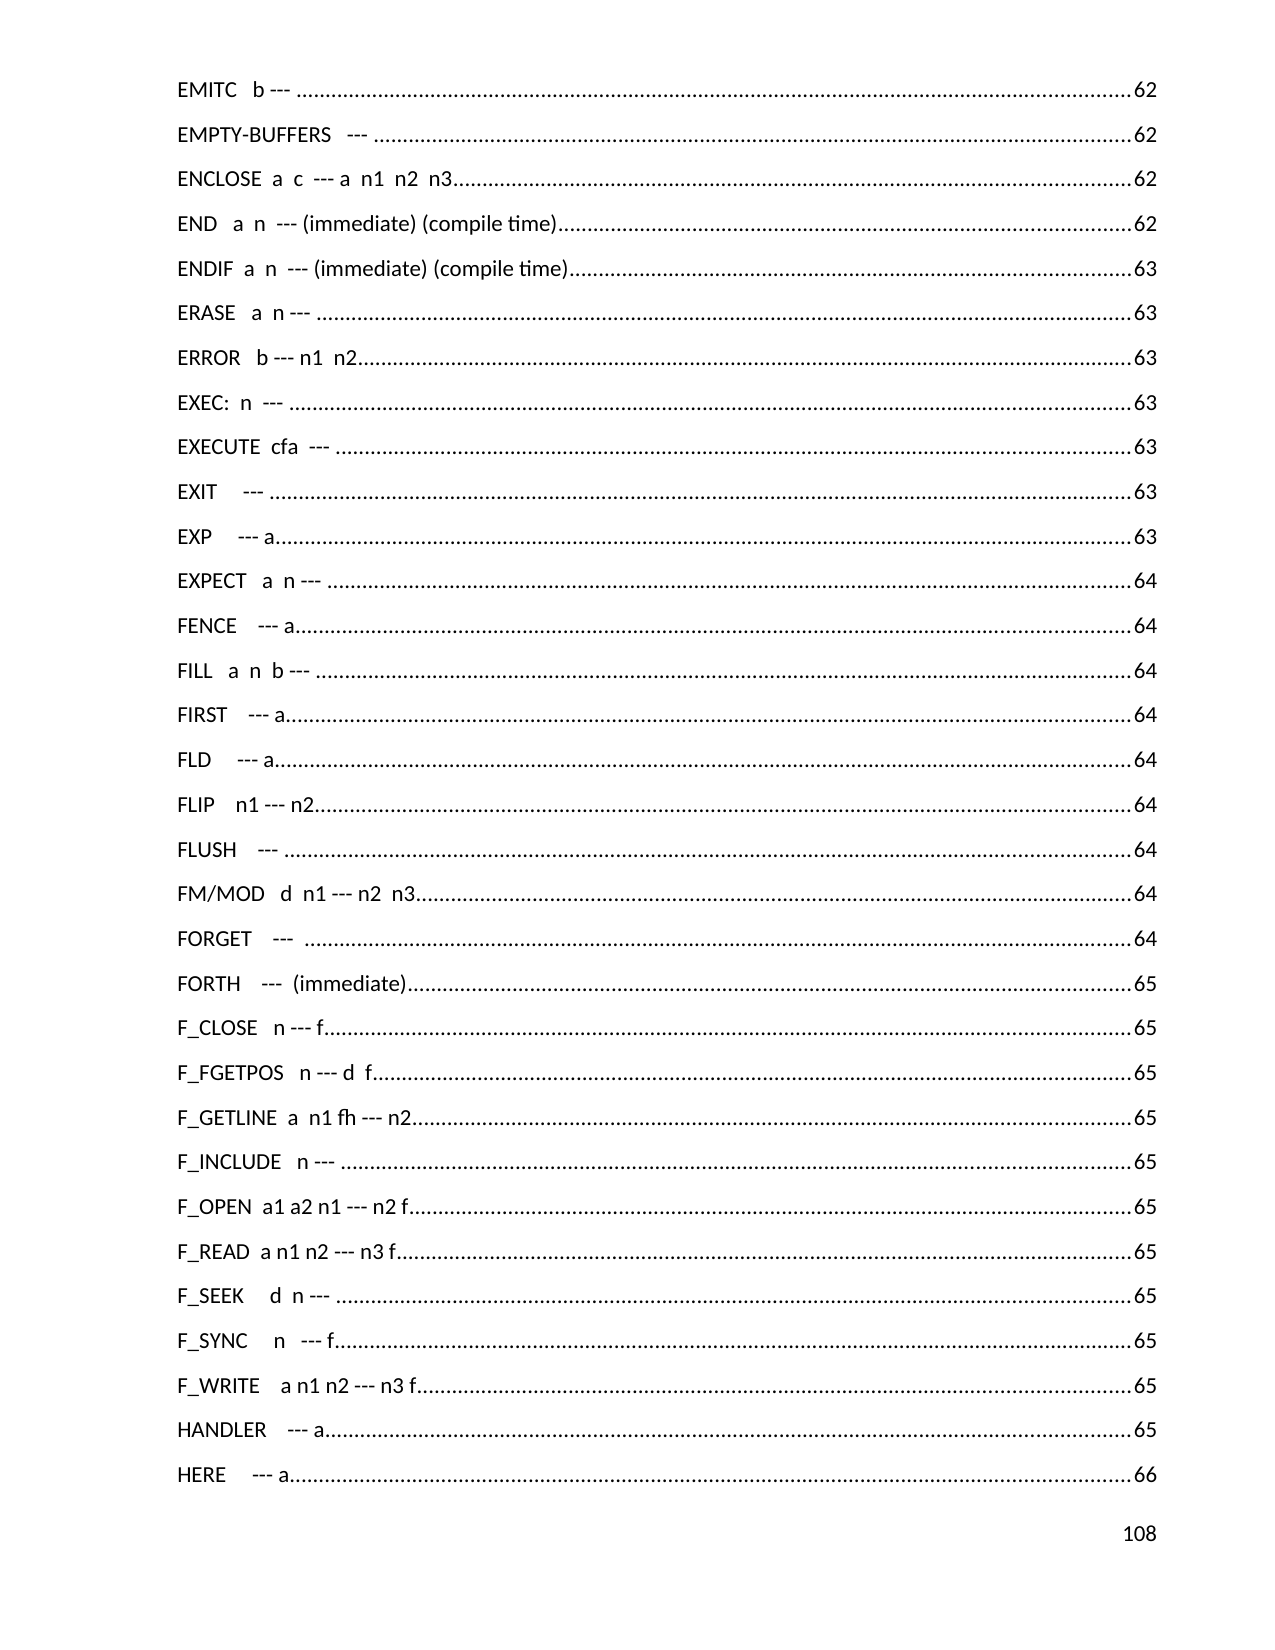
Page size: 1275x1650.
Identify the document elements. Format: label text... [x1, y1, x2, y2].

text EMITC b --- 62 [177, 75, 1157, 103]
text ERROR b --- n1 n2 63 [177, 343, 1157, 371]
text EXEC: n --- 63 [177, 388, 1157, 416]
text F_FGETPOS n --- d f 65 [177, 1058, 1157, 1086]
text HERE --- a 66 [177, 1460, 1157, 1488]
text EMPTY-BUFFERS --- 62 [177, 120, 1157, 148]
text F_CLOSE n --- f 65 [177, 1013, 1157, 1041]
text FM/MOD d n1 --- n2 n3 64 [177, 879, 1157, 907]
text EXPECT a n --- 64 [177, 567, 1157, 594]
text FLD --- a 64 [177, 745, 1157, 773]
text F_SYNC n --- f 65 [177, 1326, 1157, 1354]
text ENCLOSE a c --- a n1 n2 n3 62 [177, 164, 1157, 192]
text F_SEEK d n --- 65 [177, 1282, 1157, 1309]
text F_OPEN a1 a2 n1 --- n2 f 65 [177, 1192, 1157, 1220]
text END a n --- (immediate) (compile time) 62 [177, 209, 1157, 237]
text EXECUTE cfa --- 63 [177, 432, 1157, 461]
text EXP --- a 63 [177, 522, 1157, 550]
text HANDLER --- a 65 [177, 1416, 1157, 1444]
text FILL a n b --- 64 [177, 656, 1157, 684]
text FORGET --- 64 [177, 924, 1157, 952]
text F_READ a n1 n2 --- n3 f 65 [177, 1237, 1157, 1265]
text F_WRITE a n1 n2 --- n3 f 65 [177, 1371, 1157, 1399]
text FIRST --- a 64 [177, 701, 1157, 729]
text FLIP n1 --- n2 64 [177, 790, 1157, 818]
text FLUSH --- 64 [177, 835, 1157, 863]
text EXIT --- 63 [177, 477, 1157, 505]
text F_GETLINE a n1 fh --- n2 65 [177, 1103, 1157, 1131]
text FENCE --- a 64 [177, 611, 1157, 639]
text ENDIF a n --- (immediate) (compile time) 63 [177, 254, 1157, 282]
text FORTH --- (immediate) 65 [177, 969, 1157, 997]
text F_INCLUDE n --- 65 [177, 1147, 1157, 1176]
text ERASE a n --- 63 [177, 298, 1157, 326]
